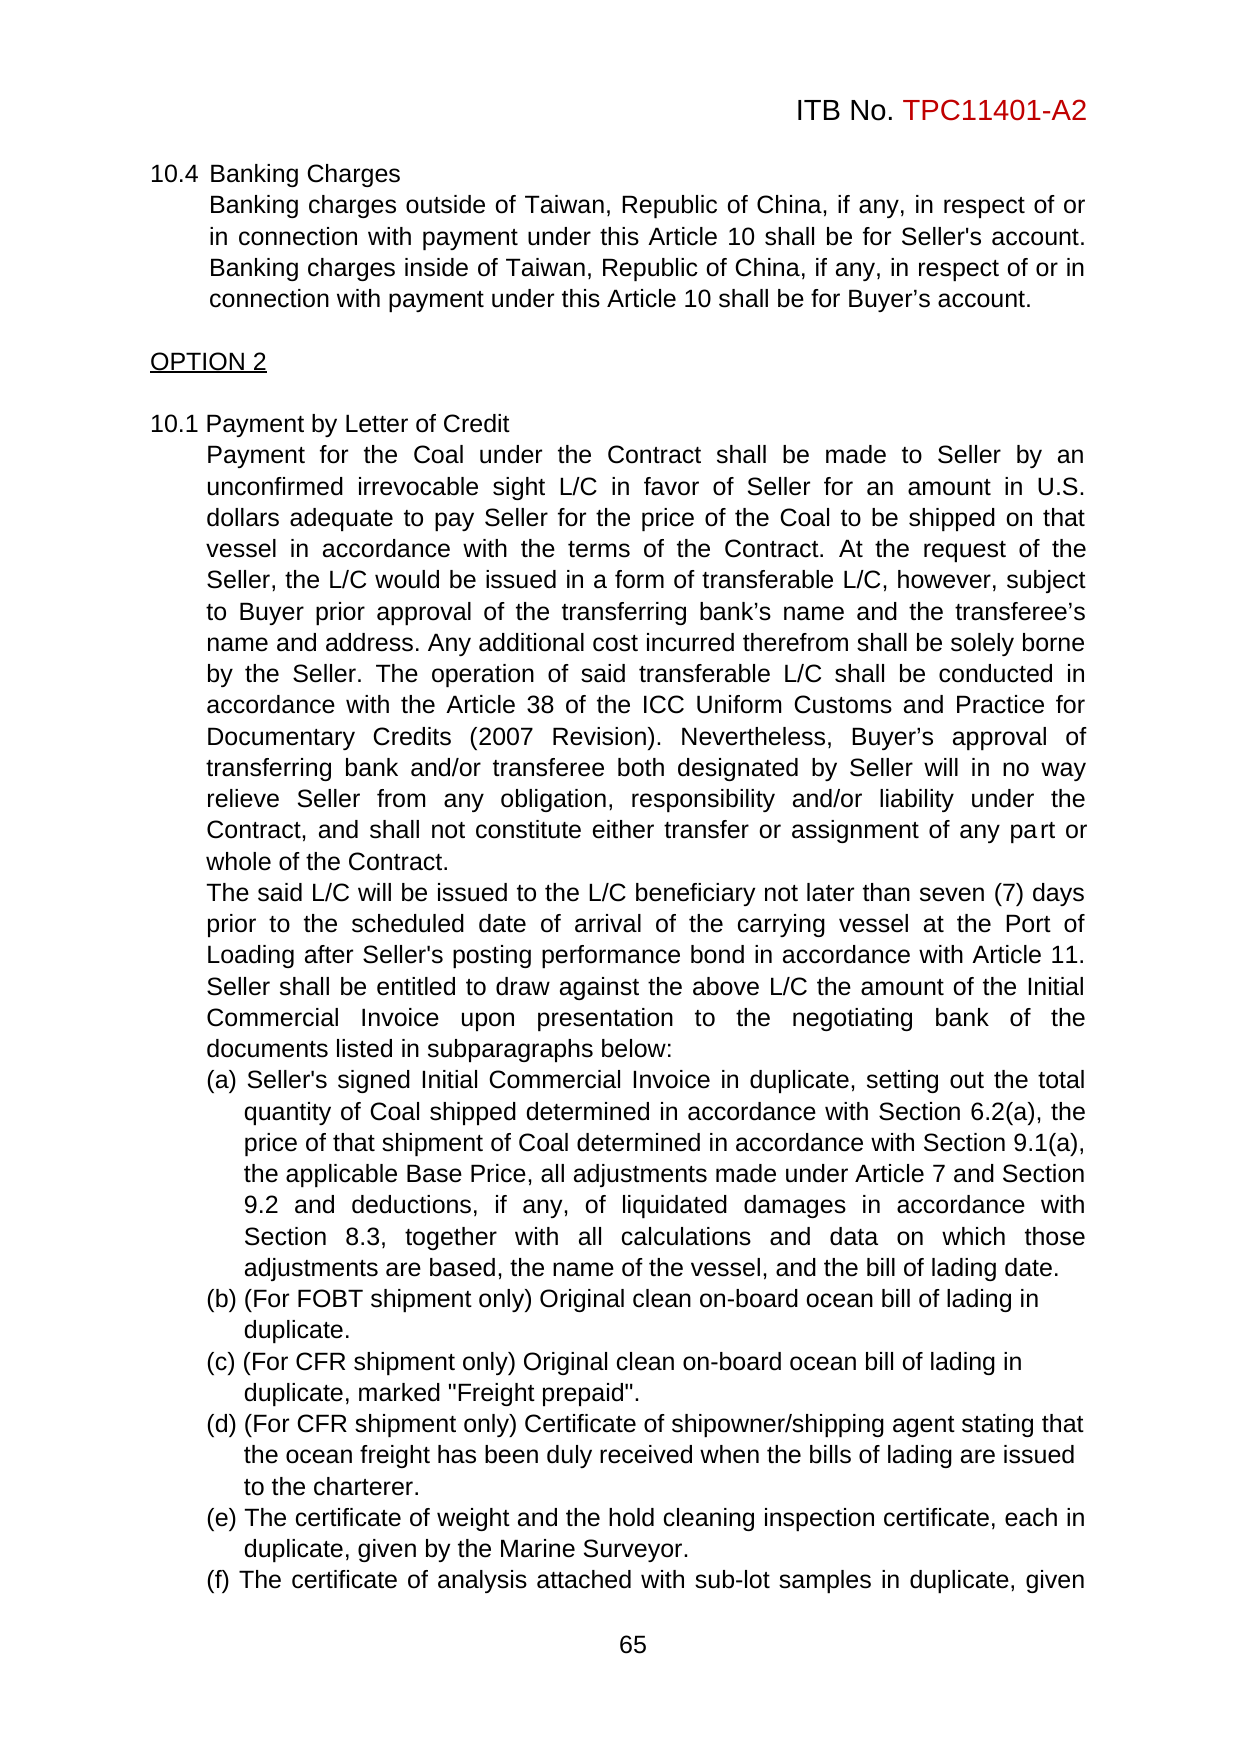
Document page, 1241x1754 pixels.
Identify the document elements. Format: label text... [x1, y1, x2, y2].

text 10.1 Payment by Letter of Credit [150, 407, 1087, 439]
text Banking charges outside of Taiwan, Republic of China, if any, in respect of or in connection with payment under this Article 10 shall be for Seller's account. Banking charges inside of Taiwan, Republic of China, if any, in respect of or in connection with payment under this Article 10 shall be for Buyer’s account. [209, 189, 1087, 314]
text (b) (For FOBT shipment only) Original clean on-board ocean bill of lading in duplicate. [206, 1282, 1087, 1345]
text OPTION 2 [150, 345, 1087, 376]
text The said L/C will be issued to the L/C beneficiary not later than seven (7) days prior to the scheduled date of arrival of the carrying vessel at the Port of Loading after Seller's posting performance bond in accordance with Article 11. Seller shall be entitled to draw against the above L/C the amount of the Initial Commercial Invoice upon presentation to the negotiating bank of the documents listed in subparagraphs below: [206, 876, 1087, 1064]
text (c) (For CFR shipment only) Original clean on-board ocean bill of lading in duplicate, marked "Freight prepaid". [206, 1345, 1087, 1407]
text (e) The certificate of weight and the hold cleaning inspection certificate, each in duplicate, given by the Marine Surveyor. [206, 1501, 1087, 1564]
text (d) (For CFR shipment only) Certificate of shipowner/shipping agent stating that the ocean freight has been duly received when the bills of lading are issued to the charterer. [206, 1407, 1087, 1501]
text (f) The certificate of analysis attached with sub-lot samples in duplicate, given [206, 1564, 1087, 1595]
text (a) Seller's signed Initial Commercial Invoice in duplicate, setting out the total quantity of Coal shipped determined in accordance with Section 6.2(a), the price of that shipment of Coal determined in accordance with Section 9.1(a), the applicable Base Price, all adjustments made under Article 7 and Section 9.2 and deductions, if any, of liquidated damages in accordance with Section 8.3, together with all calculations and data on which those adjustments are based, the name of the vessel, and the bill of lading date. [206, 1064, 1087, 1282]
text 10.4 Banking Charges [150, 157, 1087, 189]
text Payment for the Coal under the Contract shall be made to Seller by an unconfirmed irrevocable sight L/C in favor of Seller for an amount in U.S. dollars adequate to pay Seller for the price of the Coal to be shipped on that vessel in accordance with the terms of the Contract. At the request of the Seller, the L/C would be issued in a form of transferable L/C, however, subject to Buyer prior approval of the transferring bank’s name and the transferee’s name and address. Any additional cost incurred therefrom shall be solely borne by the Seller. The operation of said transferable L/C shall be conducted in accordance with the Article 38 of the ICC Uniform Customs and Practice for Documentary Credits (2007 Revision). Nevertheless, Buyer’s approval of transferring bank and/or transferee both designated by Seller will in no way relieve Seller from any obligation, responsibility and/or liability under the Contract, and shall not constitute either transfer or assignment of any part or whole of the Contract. [206, 439, 1087, 876]
